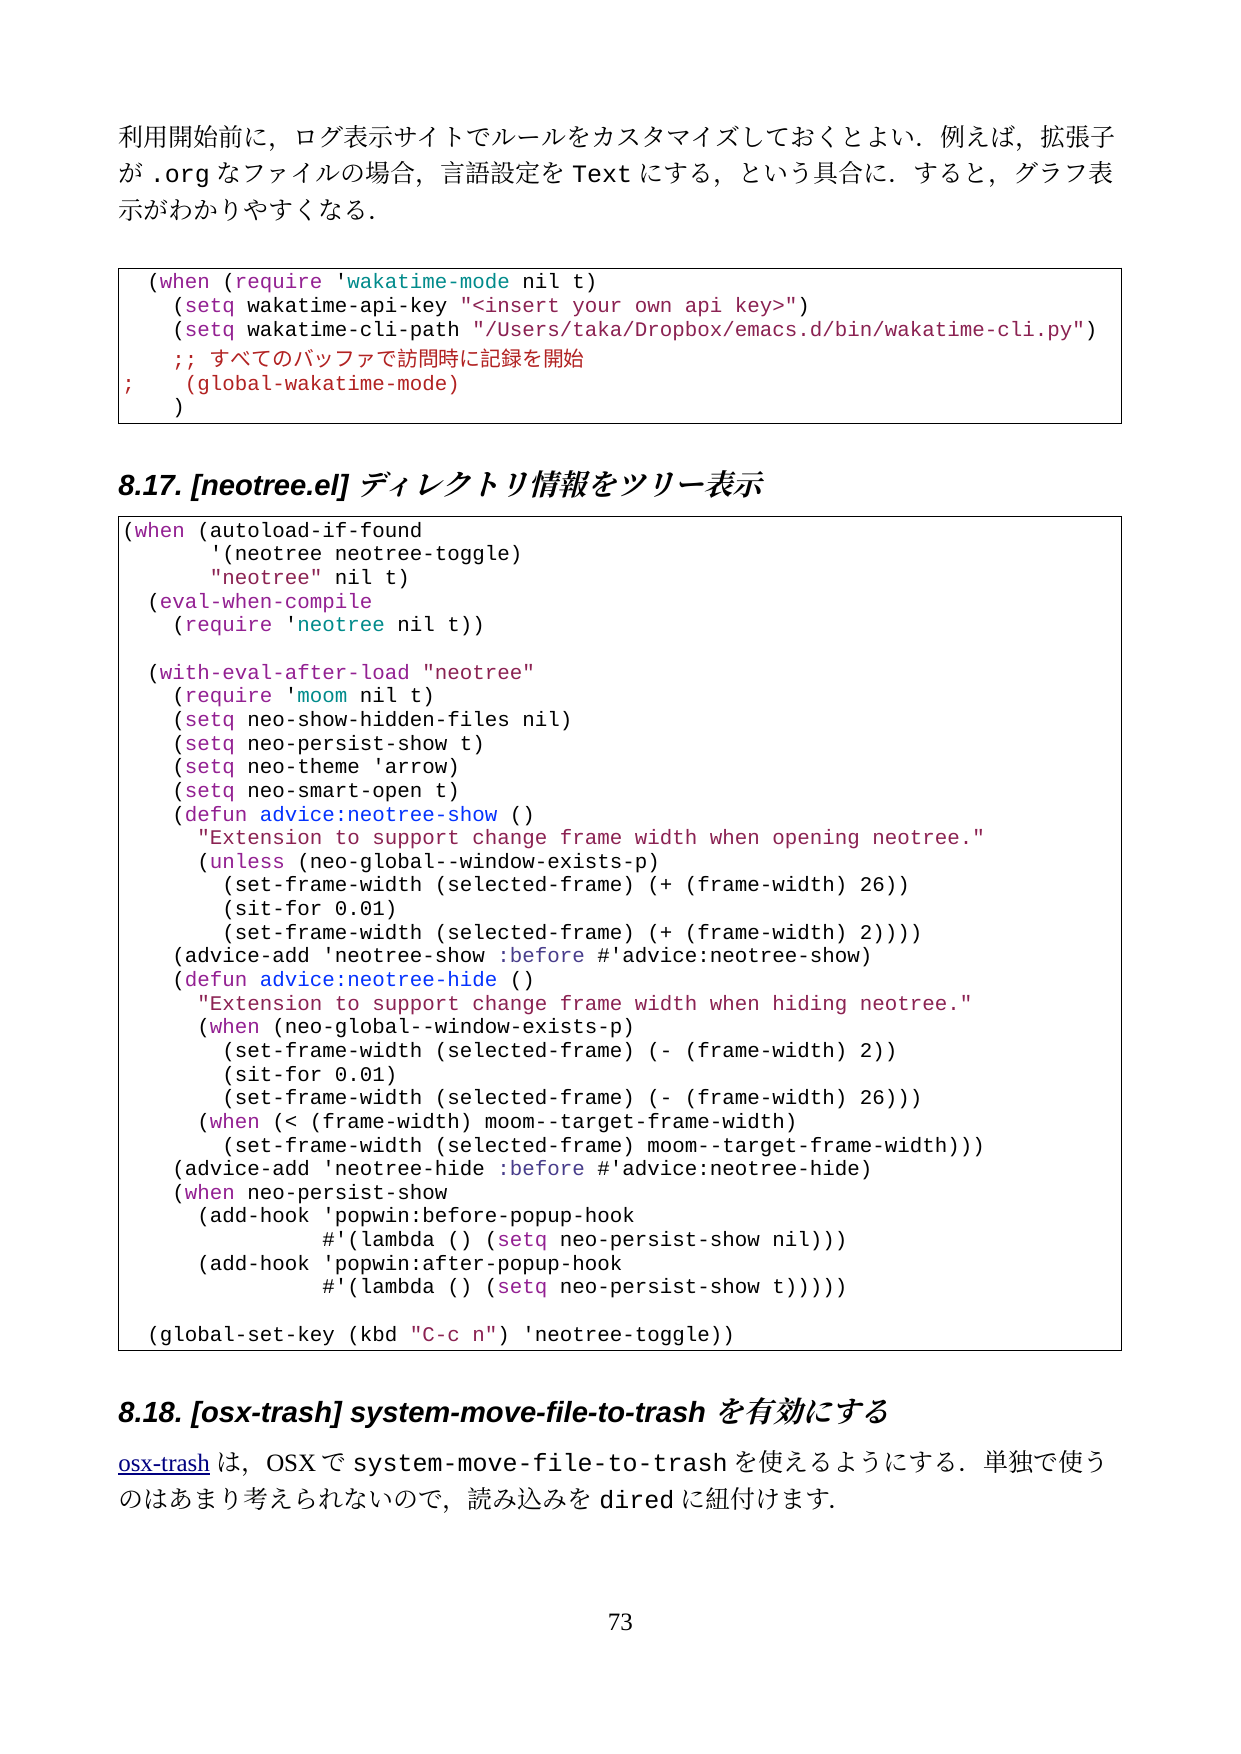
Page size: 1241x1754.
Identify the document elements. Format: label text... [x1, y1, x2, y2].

text osx-trash は，OSXで system-move-file-to-trash を使えるようにする．単独で使うのはあまり考えられないので，読み込みを dired に紐付けます． [118, 1443, 1122, 1544]
text (setq neo-persist-show t) [119, 729, 1121, 752]
text (setq neo-show-hidden-files nil) [119, 705, 1121, 729]
text (require 'neotree nil t)) [119, 610, 1121, 634]
text (unless (neo-global--window-exists-p) [119, 847, 1121, 871]
text #'(lambda () (setq neo-persist-show t))))) [119, 1272, 1121, 1296]
text (global-set-key (kbd "C-c n") 'neotree-toggle)) [119, 1320, 1121, 1350]
text #'(lambda () (setq neo-persist-show nil))) [119, 1225, 1121, 1249]
text 利用開始前に，ログ表示サイトでルールをカスタマイズしておくとよい．例えば，拡張子が .org なファイルの場合，言語設定を Text にする，という具合に．すると，グラフ表示がわかりやすくなる． [118, 118, 1122, 255]
text (set-frame-width (selected-frame) (- (frame-width) 2)) [119, 1036, 1121, 1060]
text (add-hook 'popwin:before-popup-hook [119, 1202, 1121, 1225]
text (setq wakatime-api-key "<insert your own api key>") [119, 291, 1121, 315]
subtitle [neotree.el] ディレクトリ情報をツリー表示 [118, 461, 1122, 503]
text (set-frame-width (selected-frame) moom--target-frame-width))) [119, 1131, 1121, 1154]
text (sit-for 0.01) [119, 1060, 1121, 1083]
text "Extension to support change frame width when opening neotree." [119, 823, 1121, 847]
text (when (require 'wakatime-mode nil t) [119, 269, 1121, 291]
text (when (< (frame-width) moom--target-frame-width) [119, 1107, 1121, 1131]
text (when (autoload-if-found [119, 517, 1121, 539]
text (set-frame-width (selected-frame) (- (frame-width) 26))) [119, 1083, 1121, 1107]
text (setq wakatime-cli-path "/Users/taka/Dropbox/emacs.d/bin/wakatime-cli.py") [119, 315, 1121, 338]
text (with-eval-after-load "neotree" [119, 658, 1121, 681]
text "neotree" nil t) [119, 563, 1121, 587]
text (set-frame-width (selected-frame) (+ (frame-width) 26)) [119, 871, 1121, 894]
text (eval-when-compile [119, 587, 1121, 610]
subtitle [osx-trash] system-move-file-to-trash を有効にする [118, 1389, 1122, 1431]
text (advice-add 'neotree-show :before #'advice:neotree-show) [119, 941, 1121, 965]
text (when neo-persist-show [119, 1178, 1121, 1202]
text ) [119, 392, 1121, 423]
text (setq neo-theme 'arrow) [119, 752, 1121, 776]
text "Extension to support change frame width when hiding neotree." [119, 989, 1121, 1012]
text (add-hook 'popwin:after-popup-hook [119, 1249, 1121, 1272]
text (advice-add 'neotree-hide :before #'advice:neotree-hide) [119, 1154, 1121, 1178]
text '(neotree neotree-toggle) [119, 539, 1121, 563]
text (require 'moom nil t) [119, 681, 1121, 705]
text (defun advice:neotree-hide () [119, 965, 1121, 989]
text (set-frame-width (selected-frame) (+ (frame-width) 2)))) [119, 918, 1121, 941]
text (setq neo-smart-open t) [119, 776, 1121, 799]
text (when (neo-global--window-exists-p) [119, 1012, 1121, 1036]
text ;; すべてのバッファで訪問時に記録を開始 [119, 338, 1121, 369]
text (sit-for 0.01) [119, 894, 1121, 918]
text ; (global-wakatime-mode) [119, 369, 1121, 392]
text (defun advice:neotree-show () [119, 799, 1121, 823]
